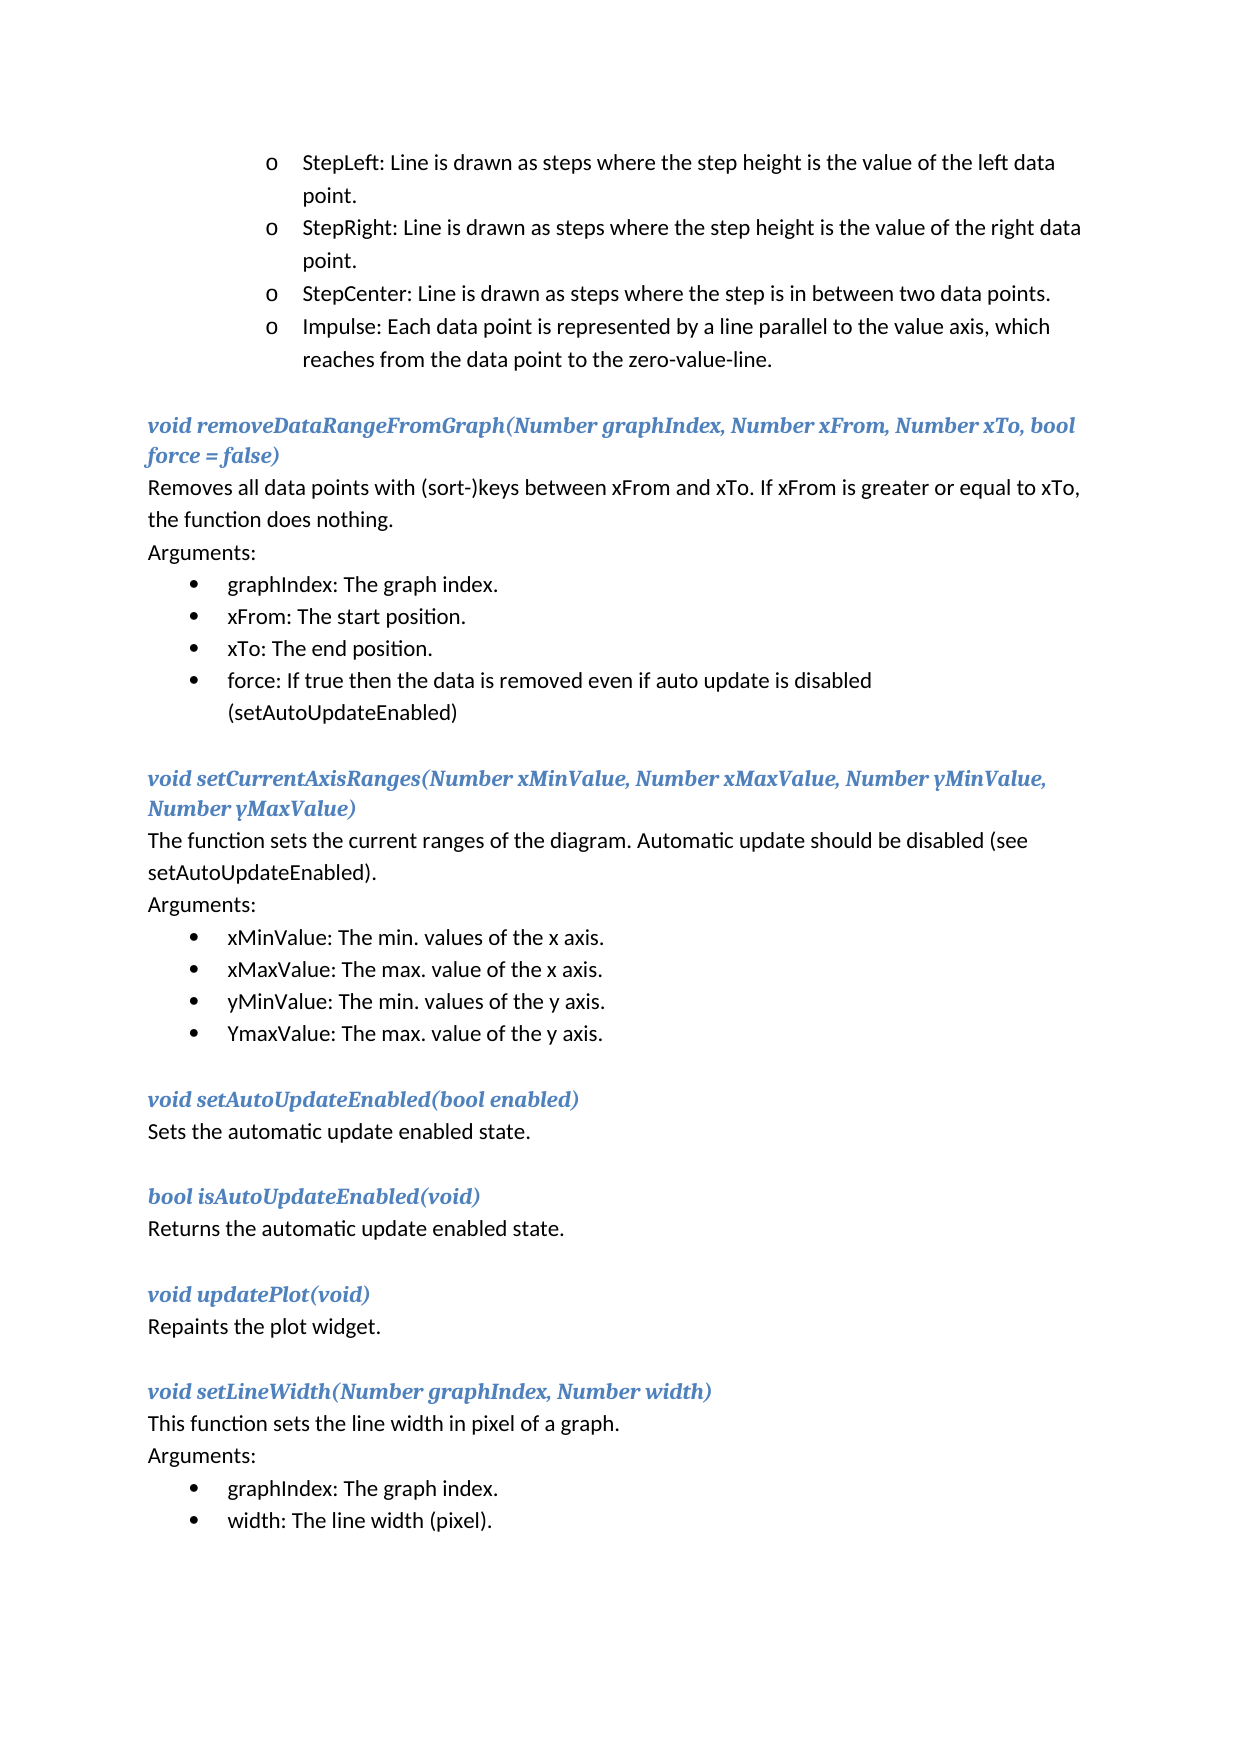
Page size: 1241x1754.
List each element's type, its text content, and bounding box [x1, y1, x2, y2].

text Arguments: [148, 891, 1093, 919]
list graphIndex: The graph index. [190, 570, 1093, 598]
list Impulse: Each data point is represented by a line parallel to the value axis, which reaches from the data point to the zero-value-line. [265, 312, 1093, 373]
list yMinValue: The min. values of the y axis. [190, 987, 1093, 1015]
text Removes all data points with (sort-)keys between xFrom and xTo. If xFrom is greater or equal to xTo, the function does nothing. [148, 473, 1093, 533]
subtitle void setCurrentAxisRanges(Number xMinValue, Number xMaxValue, Number yMinValue, Number yMaxValue) [148, 766, 1093, 822]
subtitle bool isAutoUpdateEnabled(void) [148, 1184, 1093, 1211]
text Arguments: [148, 1442, 1093, 1469]
list StepRight: Line is drawn as steps where the step height is the value of the right data point. [265, 213, 1093, 274]
text Repaints the plot widget. [148, 1312, 1093, 1340]
subtitle void updatePlot(void) [148, 1282, 1093, 1308]
subtitle void setAutoUpdateEnabled(bool enabled) [148, 1087, 1093, 1113]
text This function sets the line width in pixel of a graph. [148, 1409, 1093, 1437]
text Sets the automatic update enabled state. [148, 1117, 1093, 1145]
subtitle void removeDataRangeFromGraph(Number graphIndex, Number xFrom, Number xTo, bool force = false) [148, 413, 1093, 469]
list xFrom: The start position. [190, 602, 1093, 630]
list xTo: The end position. [190, 634, 1093, 662]
list StepLeft: Line is drawn as steps where the step height is the value of the left data point. [265, 148, 1093, 209]
list force: If true then the data is removed even if auto update is disabled (setAutoUpdateEnabled) [190, 666, 1093, 727]
list xMaxValue: The max. value of the x axis. [190, 955, 1093, 983]
text The function sets the current ranges of the diagram. Automatic update should be disabled (see setAutoUpdateEnabled). [148, 826, 1093, 886]
text Arguments: [148, 538, 1093, 566]
list graphIndex: The graph index. [190, 1474, 1093, 1502]
subtitle void setLineWidth(Number graphIndex, Number width) [148, 1379, 1093, 1406]
list xMinValue: The min. values of the x axis. [190, 923, 1093, 951]
list YmaxValue: The max. value of the y axis. [190, 1019, 1093, 1047]
text Returns the automatic update enabled state. [148, 1214, 1093, 1242]
list StepCenter: Line is drawn as steps where the step is in between two data points. [265, 279, 1093, 308]
list width: The line width (pixel). [190, 1506, 1093, 1534]
